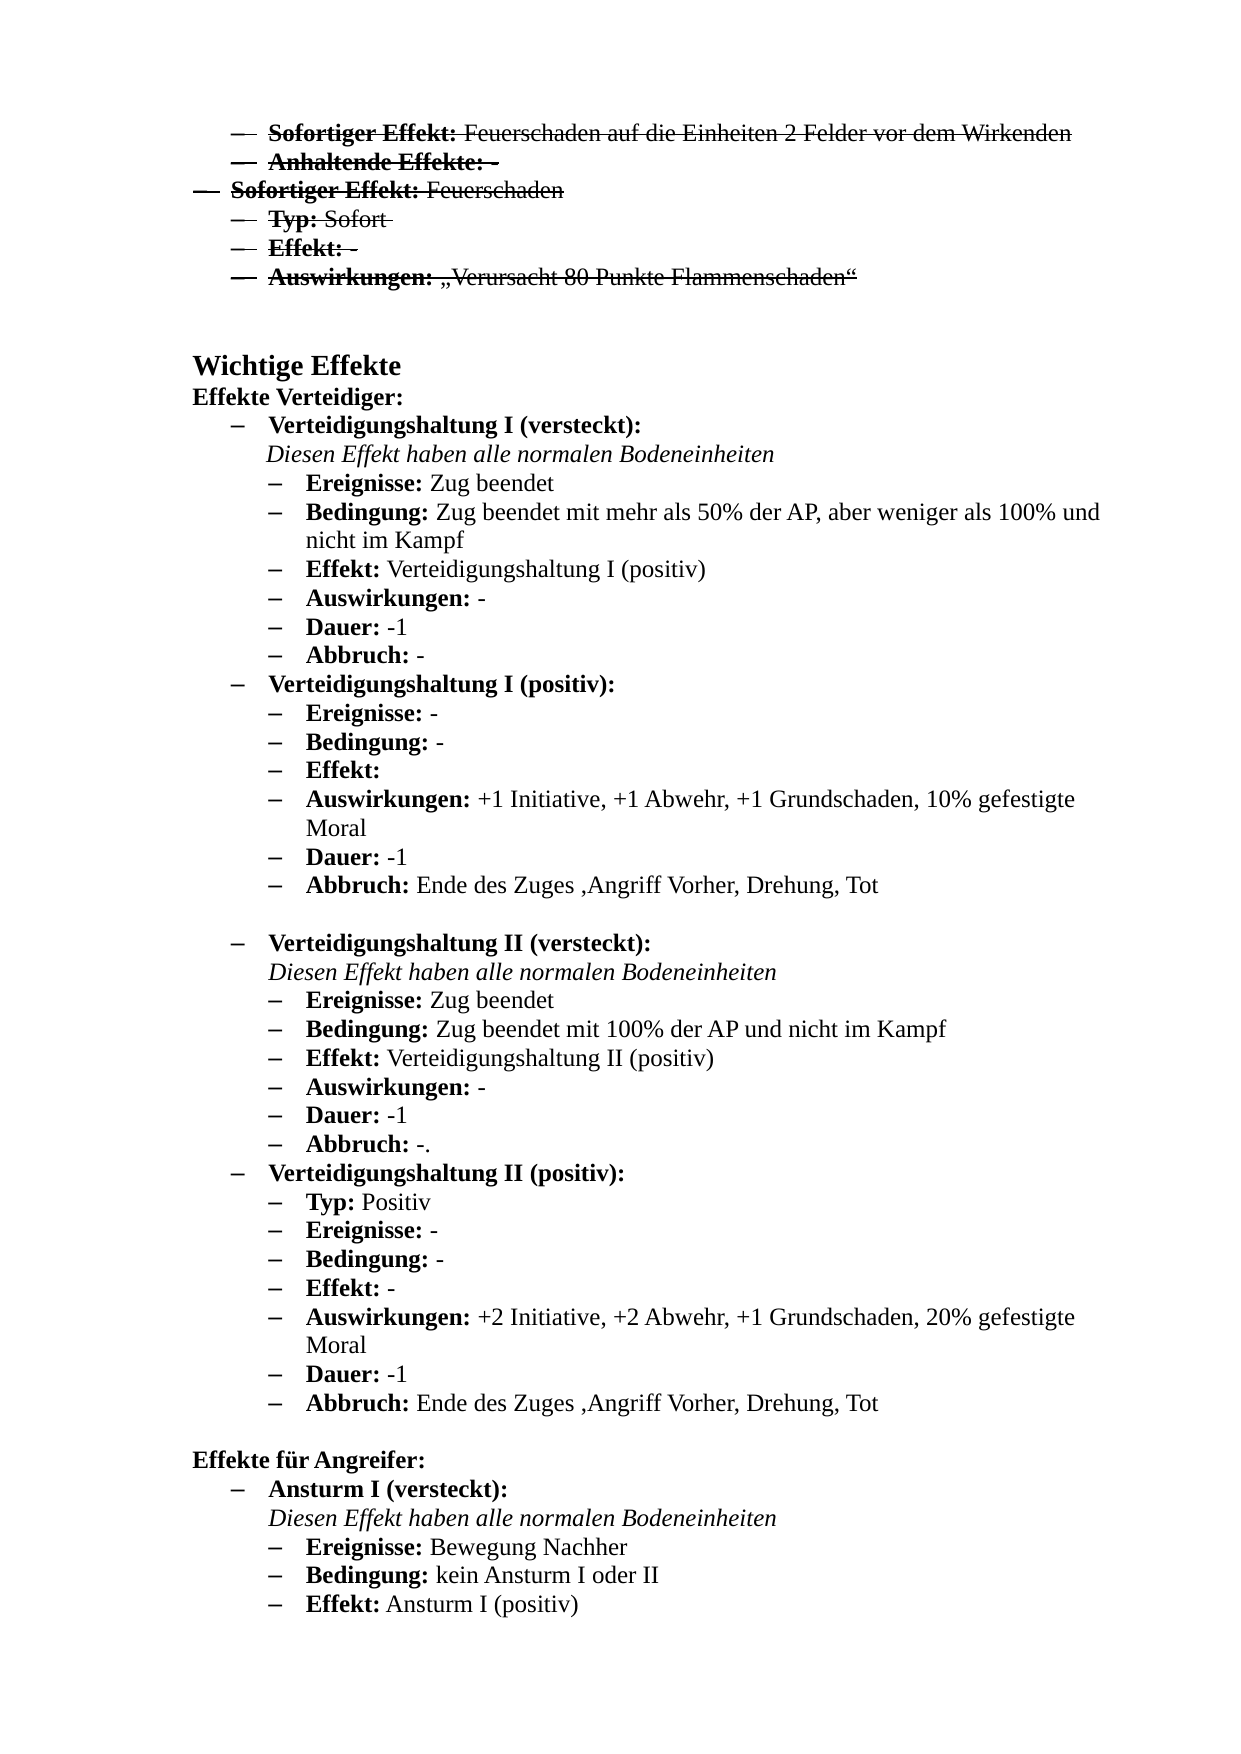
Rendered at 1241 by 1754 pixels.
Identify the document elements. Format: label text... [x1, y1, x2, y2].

list Ereignisse: - [268, 698, 1122, 727]
list Typ: Sofort [231, 204, 1122, 233]
list Auswirkungen: - [268, 583, 1122, 612]
list Auswirkungen: +1 Initiative, +1 Abwehr, +1 Grundschaden, 10% gefestigte Moral [268, 784, 1122, 842]
list Verteidigungshaltung I (versteckt): [231, 410, 1122, 439]
text Wichtige Effekte [118, 348, 1122, 382]
list Dauer: -1 [268, 1359, 1122, 1388]
list Bedingung: - [268, 727, 1122, 755]
list Ereignisse: - [268, 1215, 1122, 1244]
list Diesen Effekt haben alle normalen Bodeneinheiten [231, 957, 1122, 985]
list Dauer: -1 [268, 1100, 1122, 1129]
list Abbruch: -. [268, 1129, 1122, 1158]
list Verteidigungshaltung I (positiv): [231, 669, 1122, 698]
text Effekte für Angreifer: [118, 1445, 1122, 1474]
list Sofortiger Effekt: Feuerschaden [193, 176, 1122, 204]
list Effekt: - [268, 1273, 1122, 1302]
list Effekt: Verteidigungshaltung I (positiv) [268, 554, 1122, 583]
list Ereignisse: Bewegung Nachher [268, 1532, 1122, 1560]
list Verteidigungshaltung II (versteckt): [231, 928, 1122, 957]
text Diesen Effekt haben alle normalen Bodeneinheiten [118, 439, 1122, 468]
list Dauer: -1 [268, 612, 1122, 640]
list Verteidigungshaltung II (positiv): [231, 1158, 1122, 1187]
list Typ: Positiv [268, 1187, 1122, 1215]
list Bedingung: kein Ansturm I oder II [268, 1560, 1122, 1589]
list Ereignisse: Zug beendet [268, 468, 1122, 497]
list Dauer: -1 [268, 842, 1122, 870]
list Ereignisse: Zug beendet [268, 985, 1122, 1014]
list Bedingung: Zug beendet mit mehr als 50% der AP, aber weniger als 100% und nicht im Kampf [268, 497, 1122, 554]
list Abbruch: - [268, 640, 1122, 669]
list Diesen Effekt haben alle normalen Bodeneinheiten [231, 1503, 1122, 1532]
text Effekte Verteidiger: [118, 382, 1122, 410]
list Effekt: Ansturm I (positiv) [268, 1589, 1122, 1618]
list Bedingung: Zug beendet mit 100% der AP und nicht im Kampf [268, 1014, 1122, 1043]
list Auswirkungen: +2 Initiative, +2 Abwehr, +1 Grundschaden, 20% gefestigte Moral [268, 1302, 1122, 1359]
list Ansturm I (versteckt): [231, 1474, 1122, 1503]
list Effekt: [268, 755, 1122, 784]
list Abbruch: Ende des Zuges ,Angriff Vorher, Drehung, Tot [268, 870, 1122, 899]
list Effekt: Verteidigungshaltung II (positiv) [268, 1043, 1122, 1072]
list Auswirkungen: „Verursacht 80 Punkte Flammenschaden“ [231, 262, 1122, 291]
list Anhaltende Effekte: - [231, 147, 1122, 176]
list Bedingung: - [268, 1244, 1122, 1273]
list Sofortiger Effekt: Feuerschaden auf die Einheiten 2 Felder vor dem Wirkenden [231, 118, 1122, 147]
list Effekt: - [231, 233, 1122, 262]
list Abbruch: Ende des Zuges ,Angriff Vorher, Drehung, Tot [268, 1388, 1122, 1417]
list Auswirkungen: - [268, 1072, 1122, 1100]
